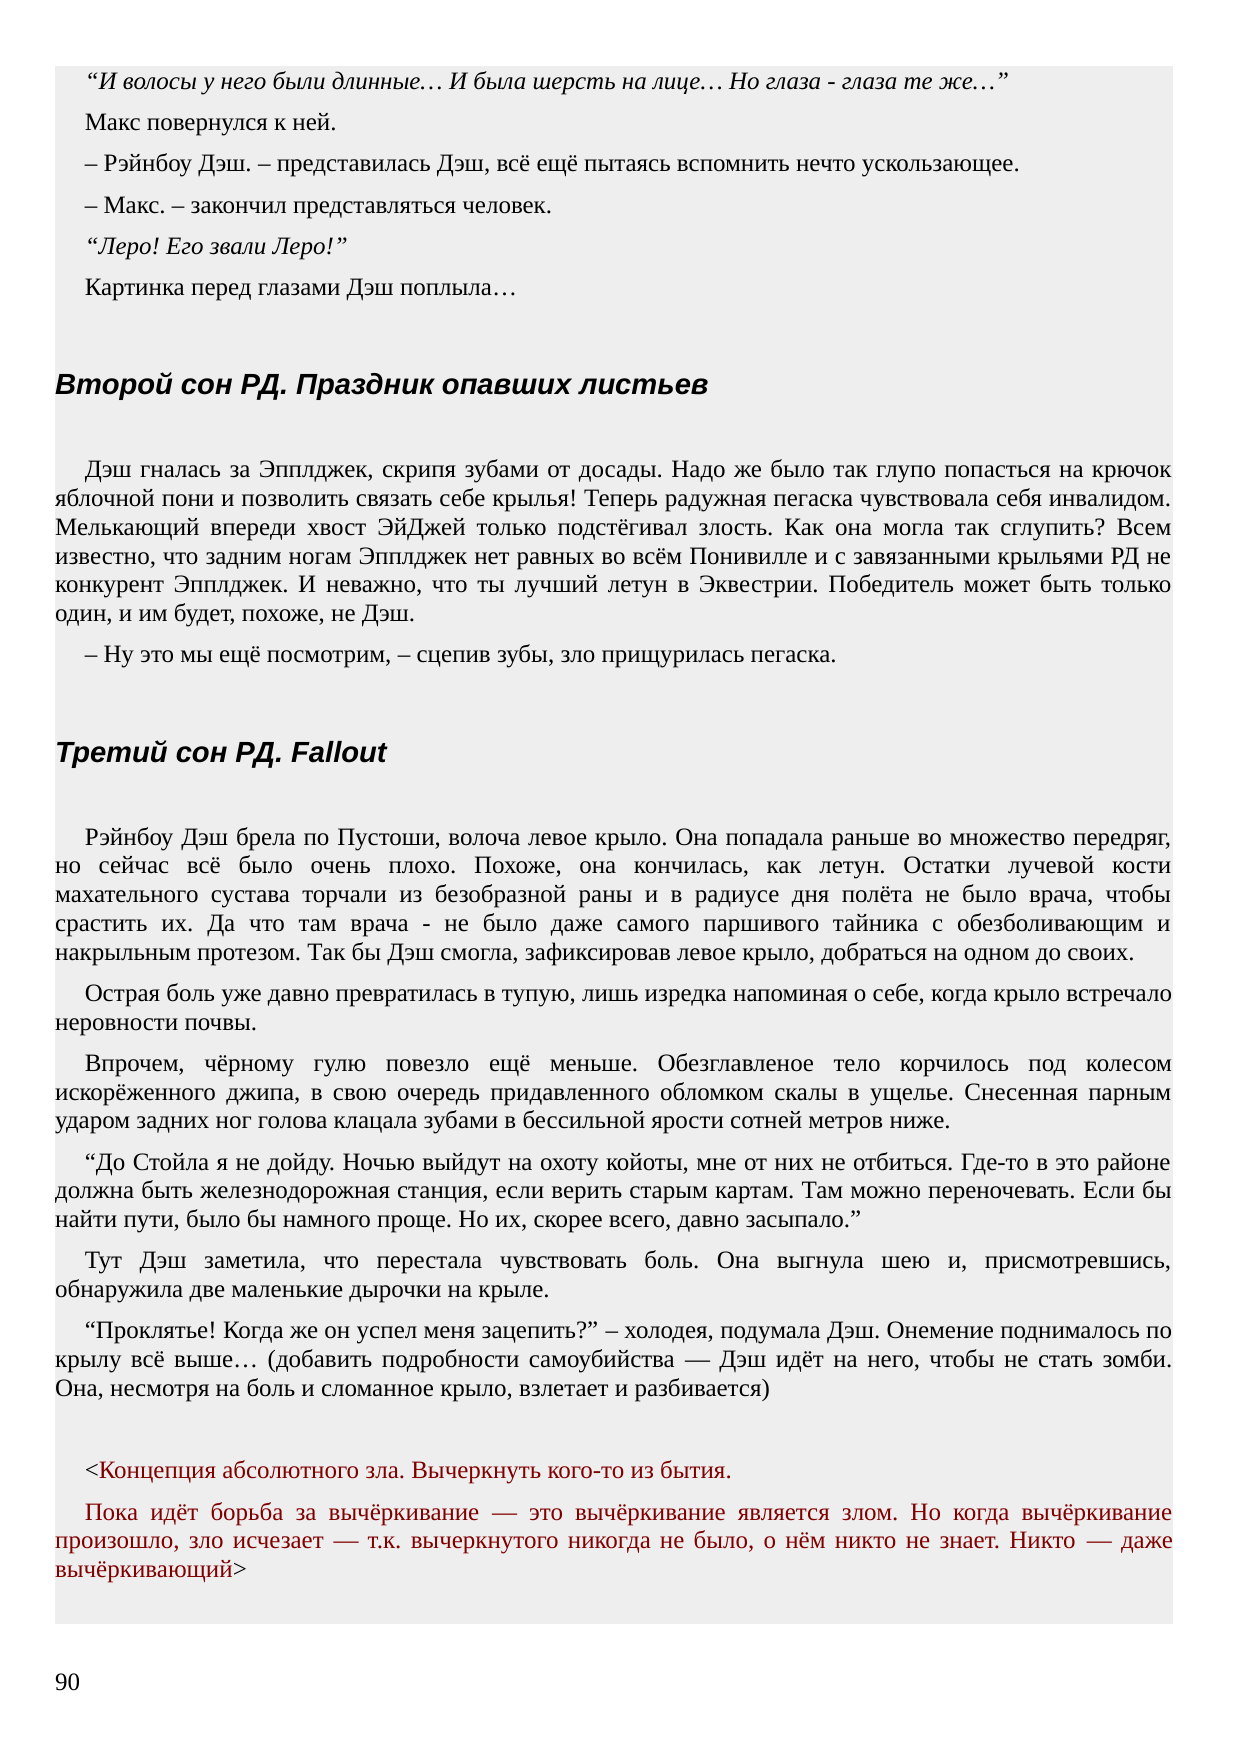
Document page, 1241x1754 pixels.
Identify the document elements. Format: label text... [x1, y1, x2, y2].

text Тут Дэш заметила, что перестала чувствовать боль. Она выгнула шею и, присмотревшись, обнаружила две маленькие дырочки на крыле. [55, 1246, 1173, 1303]
text Пока идёт борьба за вычёркивание — это вычёркивание является злом. Но когда вычёркивание произошло, зло исчезает — т.к. вычеркнутого никогда не было, о нём никто не знает. Никто — даже вычёркивающий> [55, 1497, 1173, 1583]
text – Рэйнбоу Дэш. – представилась Дэш, всё ещё пытаясь вспомнить нечто ускользающее. [55, 148, 1173, 177]
subtitle Третий сон РД. Fallout [55, 734, 1173, 768]
subtitle Второй сон РД. Праздник опавших листьев [55, 367, 1173, 401]
text Острая боль уже давно превратилась в тупую, лишь изредка напоминая о себе, когда крыло встречало неровности почвы. [55, 978, 1173, 1036]
text Рэйнбоу Дэш брела по Пустоши, волоча левое крыло. Она попадала раньше во множество передряг, но сейчас всё было очень плохо. Похоже, она кончилась, как летун. Остатки лучевой кости махательного сустава торчали из безобразной раны и в радиусе дня полёта не было врача, чтобы срастить их. Да что там врача - не было даже самого паршивого тайника с обезболивающим и накрыльным протезом. Так бы Дэш смогла, зафиксировав левое крыло, добраться на одном до своих. [55, 822, 1173, 966]
text <Концепция абсолютного зла. Вычеркнуть кого-то из бытия. [55, 1456, 1173, 1484]
text Макс повернулся к ней. [55, 107, 1173, 136]
text Впрочем, чёрному гулю повезло ещё меньше. Обезглавленое тело корчилось под колесом искорёженного джипа, в свою очередь придавленного обломком скалы в ущелье. Снесенная парным ударом задних ног голова клацала зубами в бессильной ярости сотней метров ниже. [55, 1048, 1173, 1134]
text “И волосы у него были длинные… И была шерсть на лице… Но глаза - глаза те же…” [55, 66, 1173, 95]
text – Макс. – закончил представляться человек. [55, 190, 1173, 218]
text “Проклятье! Когда же он успел меня зацепить?” – холодея, подумала Дэш. Онемение поднималось по крылу всё выше… (добавить подробности самоубийства — Дэш идёт на него, чтобы не стать зомби. Она, несмотря на боль и сломанное крыло, взлетает и разбивается) [55, 1316, 1173, 1402]
text “Леро! Его звали Леро!” [55, 231, 1173, 260]
text Картинка перед глазами Дэш поплыла… [55, 272, 1173, 301]
text “До Стойла я не дойду. Ночью выйдут на охоту койоты, мне от них не отбиться. Где-то в это районе должна быть железнодорожная станция, если верить старым картам. Там можно переночевать. Если бы найти пути, было бы намного проще. Но их, скорее всего, давно засыпало.” [55, 1147, 1173, 1233]
text Дэш гналась за Эпплджек, скрипя зубами от досады. Надо же было так глупо попасться на крючок яблочной пони и позволить связать себе крылья! Теперь радужная пегаска чувствовала себя инвалидом. Мелькающий впереди хвост ЭйДжей только подстёгивал злость. Как она могла так сглупить? Всем известно, что задним ногам Эпплджек нет равных во всём Понивилле и с завязанными крыльями РД не конкурент Эпплджек. И неважно, что ты лучший летун в Эквестрии. Победитель может быть только один, и им будет, похоже, не Дэш. [55, 454, 1173, 627]
text – Ну это мы ещё посмотрим, – сцепив зубы, зло прищурилась пегаска. [55, 639, 1173, 668]
